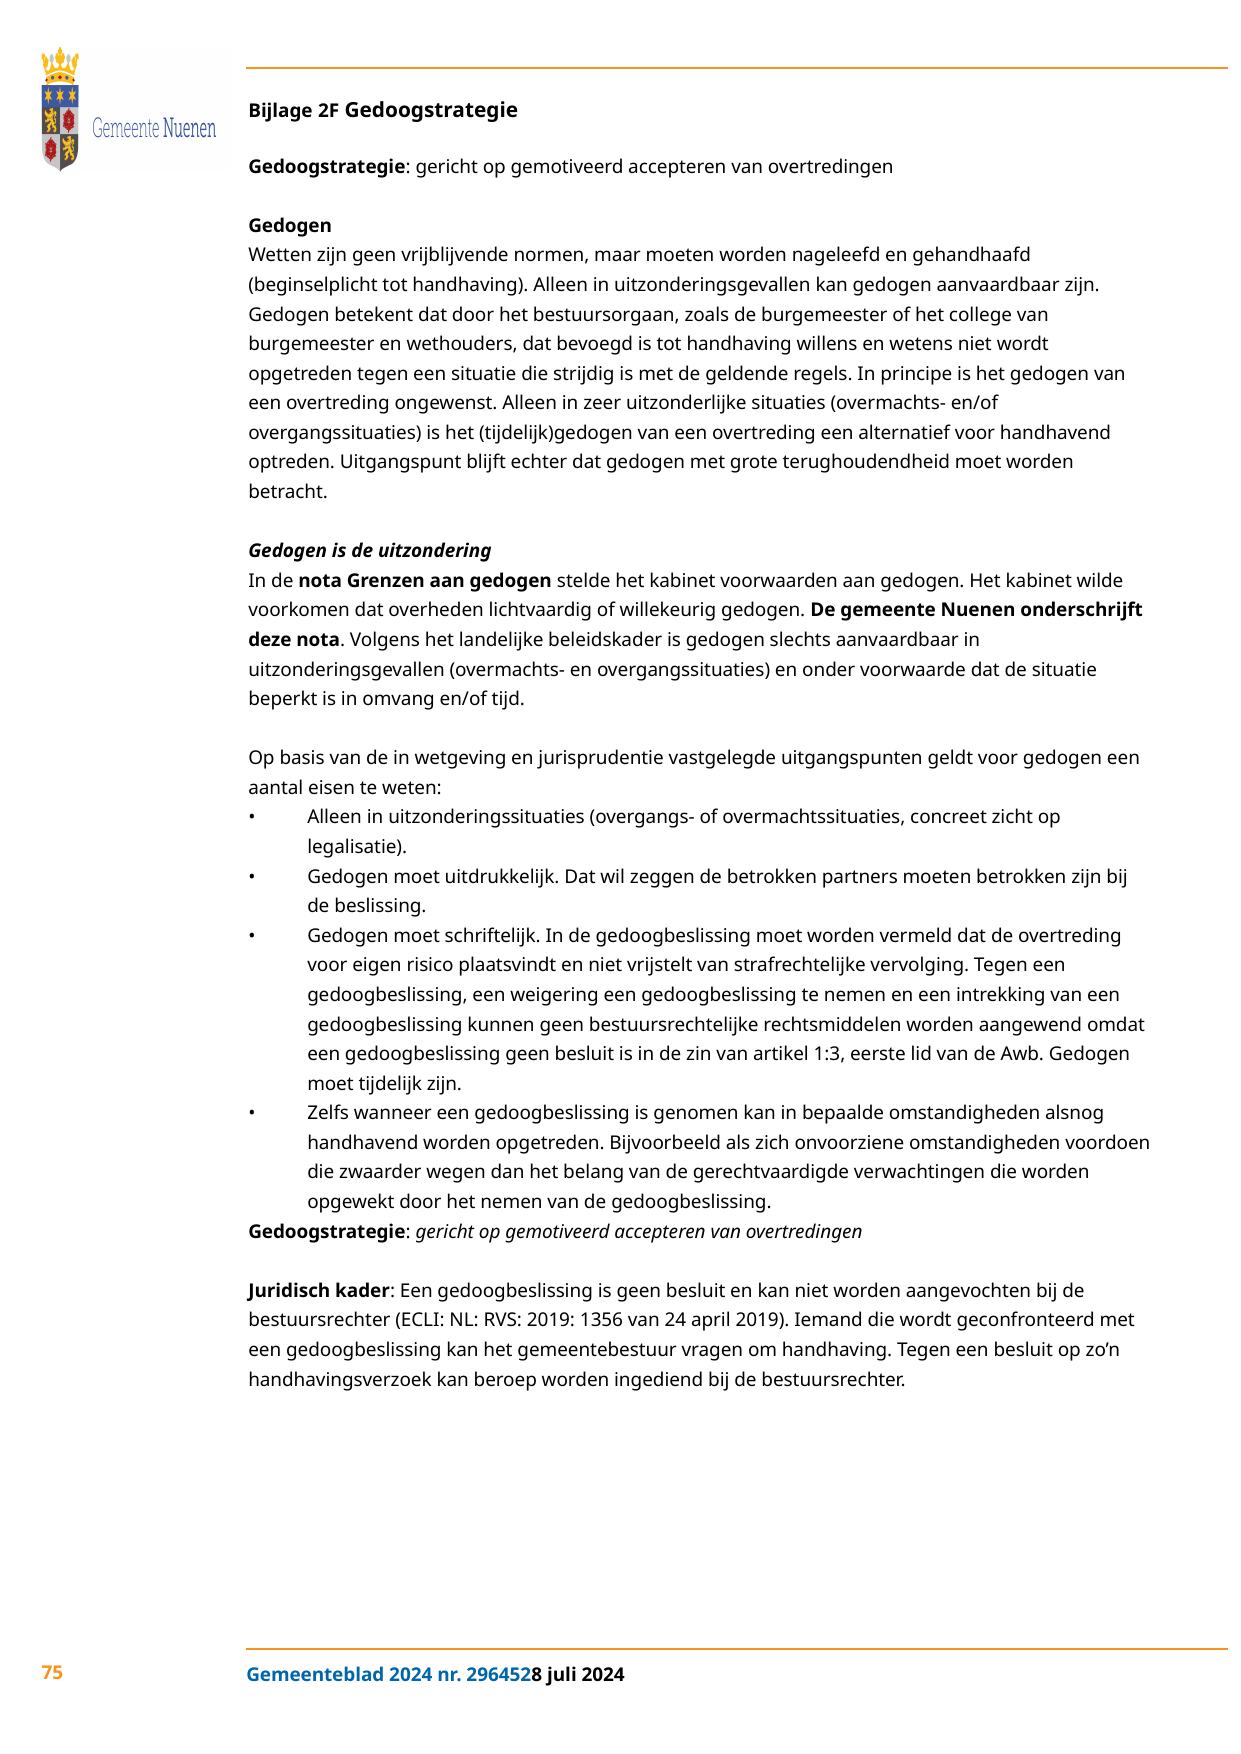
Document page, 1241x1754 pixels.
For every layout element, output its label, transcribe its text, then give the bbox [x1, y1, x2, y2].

list Gedogen moet uitdrukkelijk. Dat wil zeggen de betrokken partners moeten betrokken zijn bij de beslissing. [248, 863, 1152, 918]
text Op basis van de in wetgeving en jurisprudentie vastgelegde uitgangspunten geldt voor gedogen een aantal eisen te weten: [248, 744, 1152, 800]
text Wetten zijn geen vrijblijvende normen, maar moeten worden nageleefd en gehandhaafd (beginselplicht tot handhaving). Alleen in uitzonderingsgevallen kan gedogen aanvaardbaar zijn. Gedogen betekent dat door het bestuursorgaan, zoals de burgemeester of het college van burgemeester en wethouders, dat bevoegd is tot handhaving willens en wetens niet wordt opgetreden tegen een situatie die strijdig is met de geldende regels. In principe is het gedogen van een overtreding ongewenst. Alleen in zeer uitzonderlijke situaties (overmachts- en/of overgangssituaties) is het (tijdelijk)gedogen van een overtreding een alternatief voor handhavend optreden. Uitgangspunt blijft echter dat gedogen met grote terughoudendheid moet worden betracht. [248, 242, 1152, 504]
text Gedogen is de uitzondering [248, 537, 1152, 563]
text Gedoogstrategie: gericht op gemotiveerd accepteren van overtredingen [248, 1218, 1152, 1244]
text In de nota Grenzen aan gedogen stelde het kabinet voorwaarden aan gedogen. Het kabinet wilde voorkomen dat overheden lichtvaardig of willekeurig gedogen. De gemeente Nuenen onderschrijft deze nota. Volgens het landelijke beleidskader is gedogen slechts aanvaardbaar in uitzonderingsgevallen (overmachts- en overgangssituaties) en onder voorwaarde dat de situatie beperkt is in omvang en/of tijd. [248, 567, 1152, 711]
list Alleen in uitzonderingssituaties (overgangs- of overmachtssituaties, concreet zicht op legalisatie). [248, 804, 1152, 859]
text Gedogen [248, 212, 1152, 238]
picture [41, 47, 231, 172]
list Zelfs wanneer een gedoogbeslissing is genomen kan in bepaalde omstandigheden alsnog handhavend worden opgetreden. Bijvoorbeeld als zich onvoorziene omstandigheden voordoen die zwaarder wegen dan het belang van de gerechtvaardigde verwachtingen die worden opgewekt door het nemen van de gedoogbeslissing. [248, 1099, 1152, 1214]
text Bijlage 2F Gedoogstrategie [248, 95, 1152, 123]
text Gedoogstrategie: gericht op gemotiveerd accepteren van overtredingen [248, 153, 1152, 179]
text Juridisch kader: Een gedoogbeslissing is geen besluit en kan niet worden aangevochten bij de bestuursrechter (ECLI: NL: RVS: 2019: 1356 van 24 april 2019). Iemand die wordt geconfronteerd met een gedoogbeslissing kan het gemeentebestuur vragen om handhaving. Tegen een besluit op zo’n handhavingsverzoek kan beroep worden ingediend bij de bestuursrechter. [248, 1277, 1152, 1392]
list Gedogen moet schriftelijk. In de gedoogbeslissing moet worden vermeld dat de overtreding voor eigen risico plaatsvindt en niet vrijstelt van strafrechtelijke vervolging. Tegen een gedoogbeslissing, een weigering een gedoogbeslissing te nemen en een intrekking van een gedoogbeslissing kunnen geen bestuursrechtelijke rechtsmiddelen worden aangewend omdat een gedoogbeslissing geen besluit is in de zin van artikel 1:3, eerste lid van de Awb. Gedogen moet tijdelijk zijn. [248, 922, 1152, 1096]
